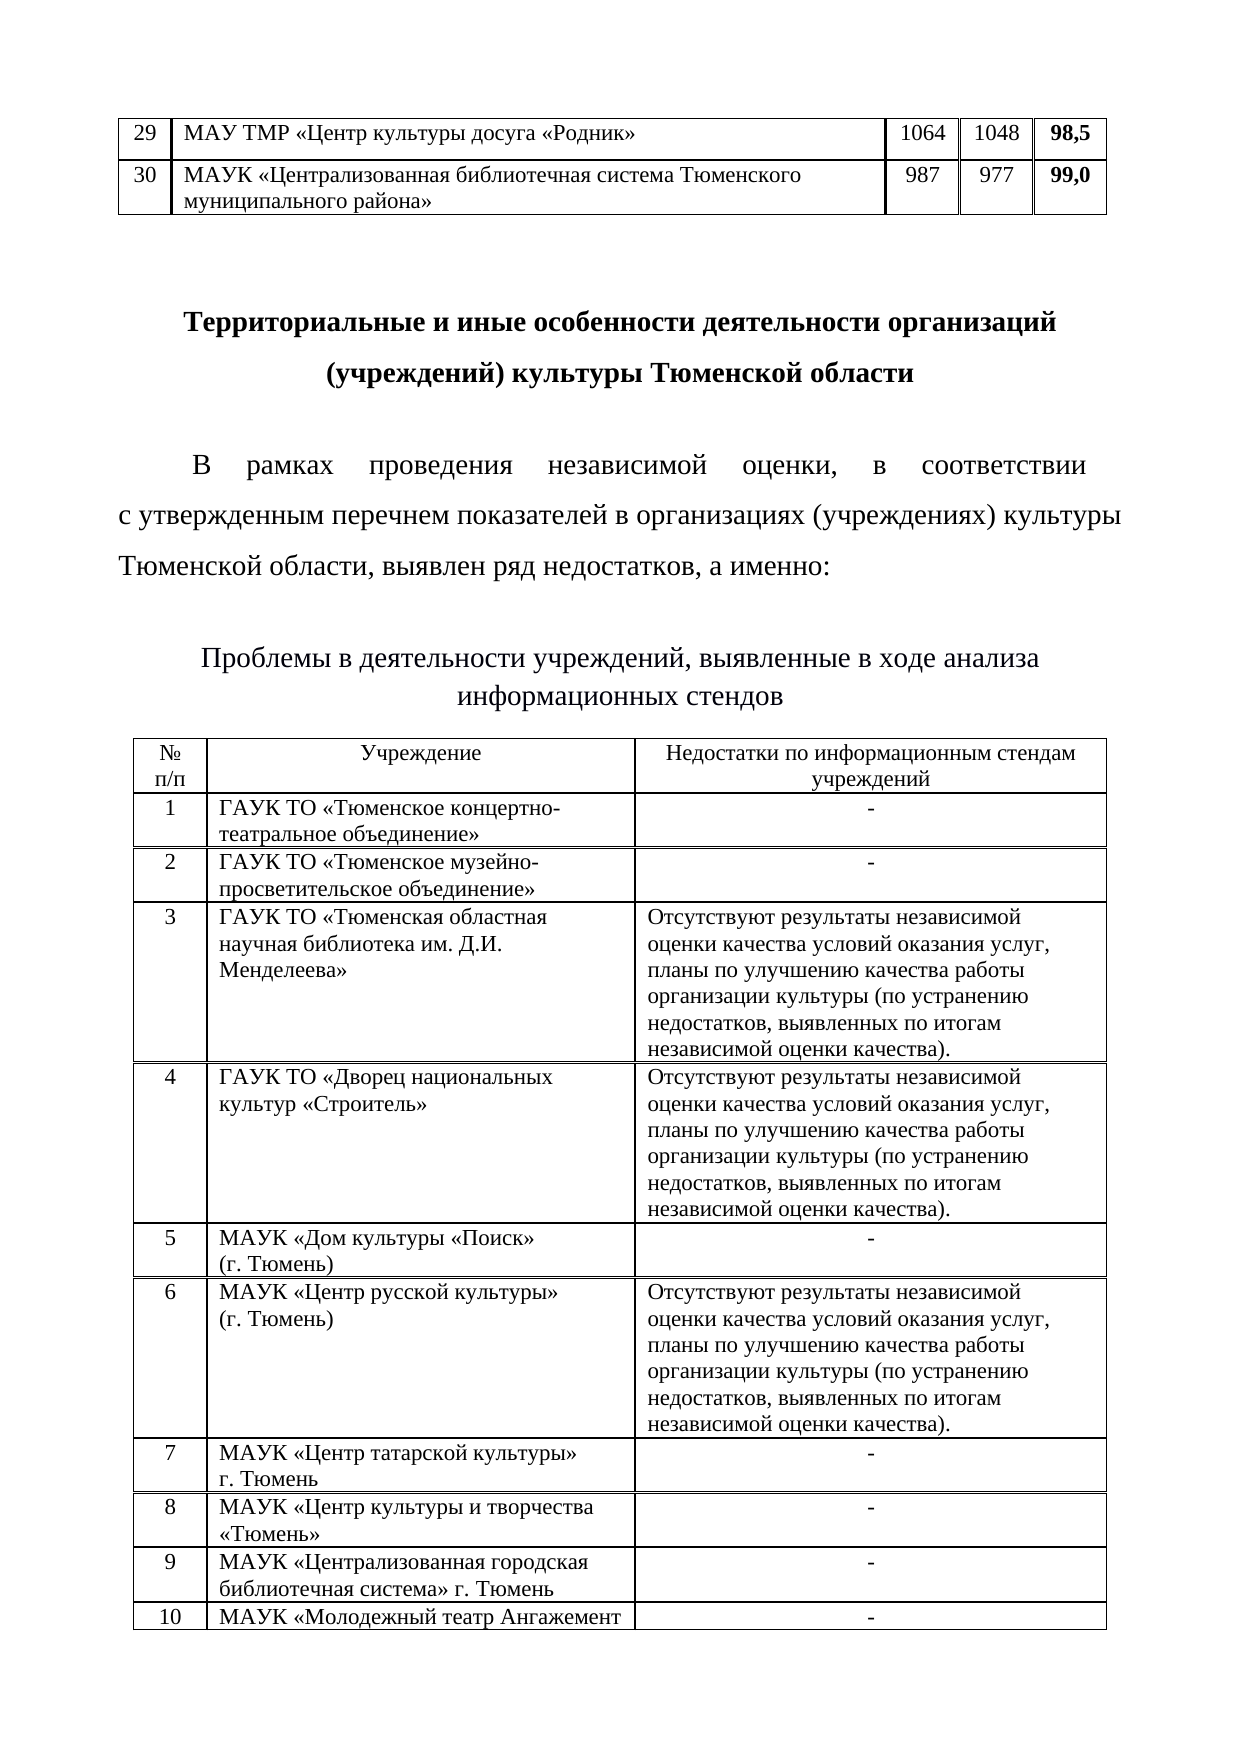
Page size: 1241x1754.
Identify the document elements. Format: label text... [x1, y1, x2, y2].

table_cell Отсутствуют результаты независимой оценки качества условий оказания услуг, планы по улучшению качества работы организации культуры (по устранению недостатков, выявленных по итогам независимой оценки качества). [636, 903, 1106, 1061]
table_cell - [636, 794, 1106, 846]
table_cell МАУ ТМР «Центр культуры досуга «Родник» [173, 119, 884, 159]
table_cell 4 [134, 1064, 206, 1222]
table_cell 1048 [961, 119, 1032, 159]
table_cell 99,0 [1035, 161, 1106, 214]
table_header № п/п [134, 739, 206, 792]
table_cell ГАУК ТО «Тюменская областная научная библиотека им. Д.И. Менделеева» [208, 903, 634, 1061]
table_cell ГАУК ТО «Тюменское музейно-просветительское объединение» [208, 849, 634, 901]
table_cell - [636, 1548, 1106, 1601]
table_cell 5 [134, 1224, 206, 1276]
table_cell 9 [134, 1548, 206, 1601]
table_cell ГАУК ТО «Дворец национальных культур «Строитель» [208, 1064, 634, 1222]
table_cell - [636, 1224, 1106, 1276]
table_cell 1 [134, 794, 206, 846]
table_cell 98,5 [1035, 119, 1106, 159]
table_cell 1064 [887, 119, 958, 159]
table_cell 10 [134, 1603, 206, 1629]
table_cell Отсутствуют результаты независимой оценки качества условий оказания услуг, планы по улучшению качества работы организации культуры (по устранению недостатков, выявленных по итогам независимой оценки качества). [636, 1279, 1106, 1437]
table_cell 987 [887, 161, 958, 214]
table_cell 3 [134, 903, 206, 1061]
table_cell МАУК «Центр культуры и творчества «Тюмень» [208, 1494, 634, 1546]
table_cell МАУК «Централизованная библиотечная система Тюменского муниципального района» [173, 161, 884, 214]
table_cell 8 [134, 1494, 206, 1546]
table_cell МАУК «Централизованная городская библиотечная система» г. Тюмень [208, 1548, 634, 1601]
table_header Недостатки по информационным стендам учреждений [636, 739, 1106, 792]
table_cell 30 [119, 161, 170, 214]
table_cell - [636, 1603, 1106, 1629]
table_cell МАУК «Центр татарской культуры» г. Тюмень [208, 1439, 634, 1491]
table_cell - [636, 1439, 1106, 1491]
table_cell МАУК «Молодежный театр Ангажемент [208, 1603, 634, 1629]
table_cell 29 [119, 119, 170, 159]
table_cell 6 [134, 1279, 206, 1437]
table_cell МАУК «Дом культуры «Поиск» (г. Тюмень) [208, 1224, 634, 1276]
table_cell 2 [134, 849, 206, 901]
text Проблемы в деятельности учреждений, выявленные в ходе анализа информационных стендов [118, 640, 1122, 712]
table_header Учреждение [208, 739, 634, 792]
table_cell - [636, 1494, 1106, 1546]
table_cell ГАУК ТО «Тюменское концертно-театральное объединение» [208, 794, 634, 846]
table_cell 7 [134, 1439, 206, 1491]
table_cell 977 [961, 161, 1032, 214]
table_cell МАУК «Центр русской культуры» (г. Тюмень) [208, 1279, 634, 1437]
text Территориальные и иные особенности деятельности организаций (учреждений) культуры Тюменской области [118, 304, 1122, 388]
table_cell - [636, 849, 1106, 901]
table_cell Отсутствуют результаты независимой оценки качества условий оказания услуг, планы по улучшению качества работы организации культуры (по устранению недостатков, выявленных по итогам независимой оценки качества). [636, 1064, 1106, 1222]
text В рамках проведения независимой оценки, в соответствии с утвержденным перечнем показателей в организациях (учреждениях) культуры Тюменской области, выявлен ряд недостатков, а именно: [118, 447, 1122, 581]
